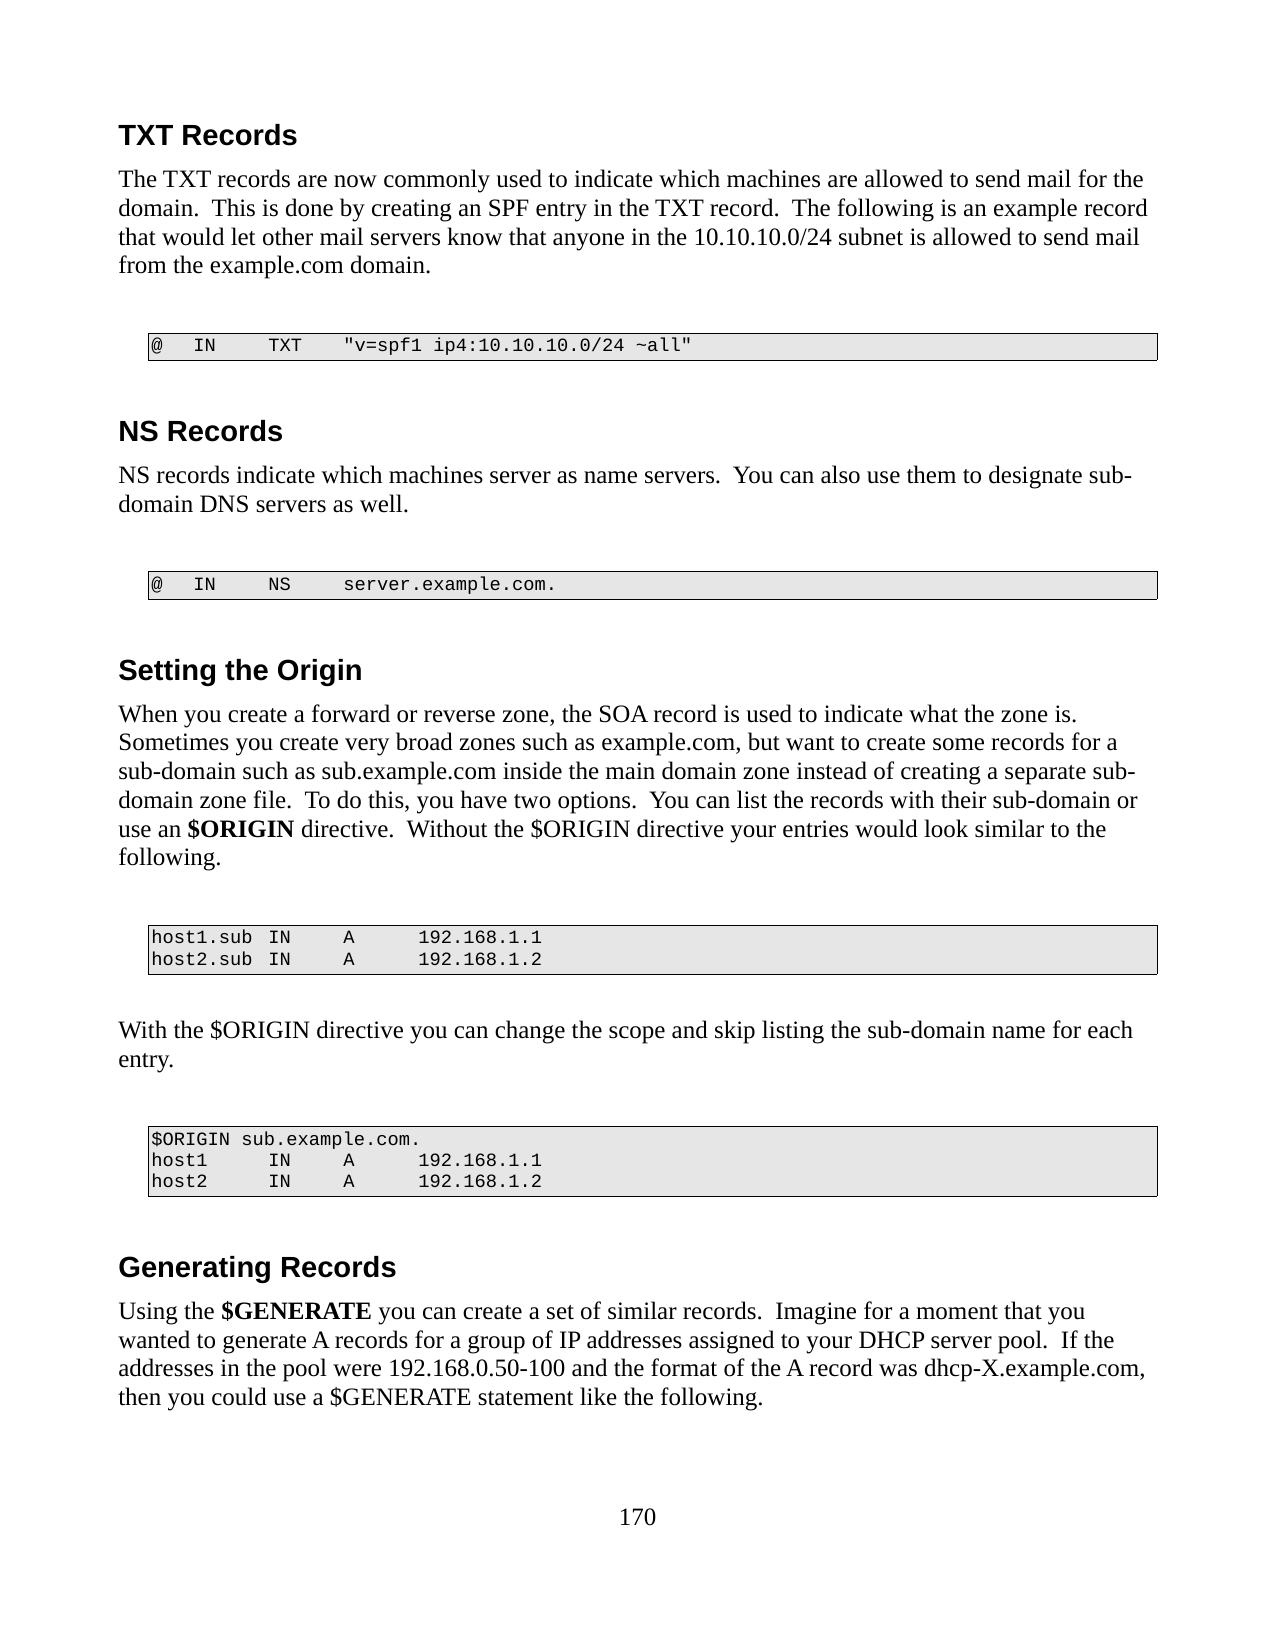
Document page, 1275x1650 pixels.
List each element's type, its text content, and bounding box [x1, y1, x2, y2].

text host1 IN A 192.168.1.1 [149, 1147, 1157, 1169]
text @ IN NS server.example.com. [149, 572, 1157, 599]
subtitle NS Records [118, 414, 1157, 448]
text Using the $GENERATE you can create a set of similar records. Imagine for a moment that you wanted to generate A records for a group of IP addresses assigned to your DHCP server pool. If the addresses in the pool were 192.168.0.50-100 and the format of the A record was dhcp-X.example.com, then you could use a $GENERATE statement like the following. [118, 1296, 1157, 1411]
text host2 IN A 192.168.1.2 [149, 1169, 1157, 1196]
subtitle TXT Records [118, 118, 1157, 152]
subtitle Generating Records [118, 1250, 1157, 1283]
text With the $ORIGIN directive you can change the scope and skip listing the sub-domain name for each entry. [118, 1015, 1157, 1072]
text When you create a forward or reverse zone, the SOA record is used to indicate what the zone is. Sometimes you create very broad zones such as example.com, but want to create some records for a sub-domain such as sub.example.com inside the main domain zone instead of creating a separate sub-domain zone file. To do this, you have two options. You can list the records with their sub-domain or use an $ORIGIN directive. Without the $ORIGIN directive your entries would look similar to the following. [118, 699, 1157, 871]
text @ IN TXT "v=spf1 ip4:10.10.10.0/24 ~all" [149, 334, 1157, 360]
subtitle Setting the Origin [118, 653, 1157, 686]
text host1.sub IN A 192.168.1.1 [149, 926, 1157, 946]
text $ORIGIN sub.example.com. [149, 1127, 1157, 1147]
text NS records indicate which machines server as name servers. You can also use them to designate sub-domain DNS servers as well. [118, 460, 1157, 518]
text host2.sub IN A 192.168.1.2 [149, 946, 1157, 974]
text The TXT records are now commonly used to indicate which machines are allowed to send mail for the domain. This is done by creating an SPF entry in the TXT record. The following is an example record that would let other mail servers know that anyone in the 10.10.10.0/24 subnet is allowed to send mail from the example.com domain. [118, 164, 1157, 279]
